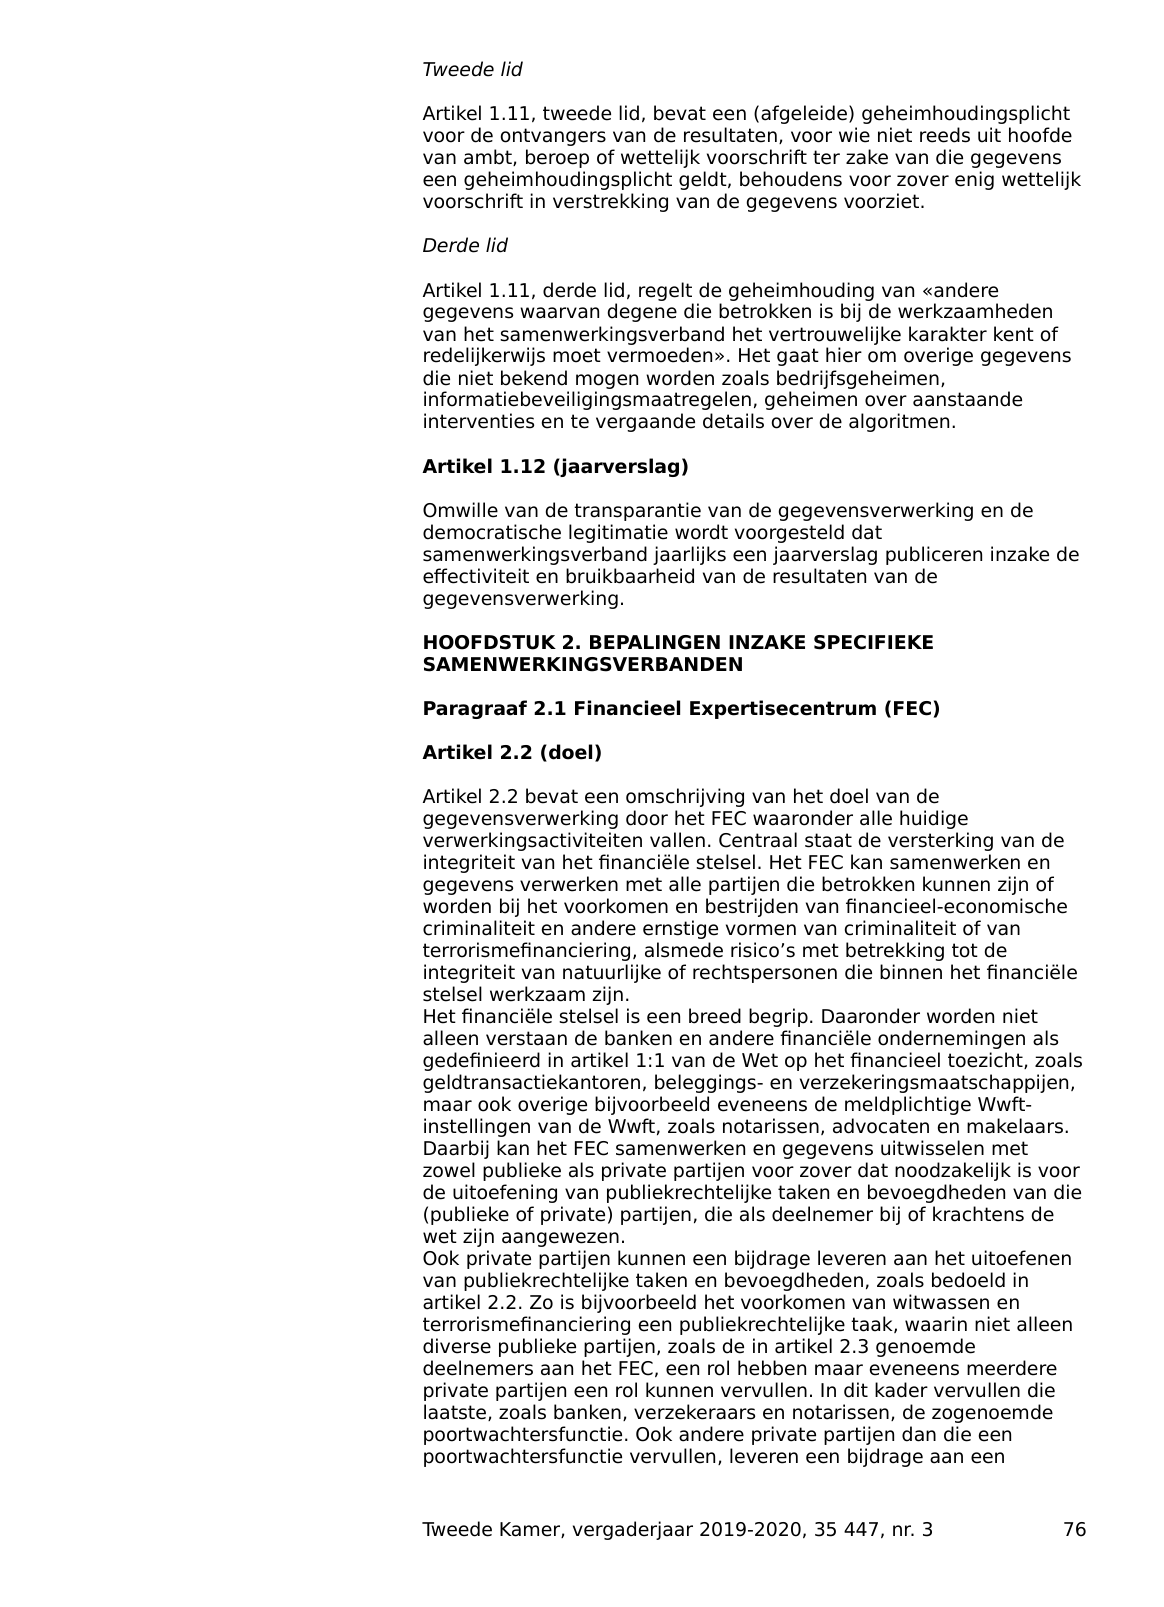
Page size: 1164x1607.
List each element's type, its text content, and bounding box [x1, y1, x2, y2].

text Artikel 1.11, derde lid, regelt de geheimhouding van «andere gegevens waarvan degene die betrokken is bij de werkzaamheden van het samenwerkingsverband het vertrouwelijke karakter kent of redelijkerwijs moet vermoeden». Het gaat hier om overige gegevens die niet bekend mogen worden zoals bedrijfsgeheimen, informatiebeveiligingsmaatregelen, geheimen over aanstaande interventies en te vergaande details over de algoritmen. [422, 279, 1087, 433]
text Artikel 2.2 bevat een omschrijving van het doel van de gegevensverwerking door het FEC waaronder alle huidige verwerkingsactiviteiten vallen. Centraal staat de versterking van de integriteit van het financiële stelsel. Het FEC kan samenwerken en gegevens verwerken met alle partijen die betrokken kunnen zijn of worden bij het voorkomen en bestrijden van financieel-economische criminaliteit en andere ernstige vormen van criminaliteit of van terrorismefinanciering, alsmede risico’s met betrekking tot de integriteit van natuurlijke of rechtspersonen die binnen het financiële stelsel werkzaam zijn. [422, 786, 1087, 1006]
subtitle Paragraaf 2.1 Financieel Expertisecentrum (FEC) [422, 698, 1087, 720]
text Daarbij kan het FEC samenwerken en gegevens uitwisselen met zowel publieke als private partijen voor zover dat noodzakelijk is voor de uitoefening van publiekrechtelijke taken en bevoegdheden van die (publieke of private) partijen, die als deelnemer bij of krachtens de wet zijn aangewezen. [422, 1138, 1087, 1248]
subtitle Artikel 2.2 (doel) [422, 742, 1087, 764]
subtitle HOOFDSTUK 2. BEPALINGEN INZAKE SPECIFIEKE SAMENWERKINGSVERBANDEN [422, 632, 1087, 676]
text Ook private partijen kunnen een bijdrage leveren aan het uitoefenen van publiekrechtelijke taken en bevoegdheden, zoals bedoeld in artikel 2.2. Zo is bijvoorbeeld het voorkomen van witwassen en terrorismefinanciering een publiekrechtelijke taak, waarin niet alleen diverse publieke partijen, zoals de in artikel 2.3 genoemde deelnemers aan het FEC, een rol hebben maar eveneens meerdere private partijen een rol kunnen vervullen. In dit kader vervullen die laatste, zoals banken, verzekeraars en notarissen, de zogenoemde poortwachtersfunctie. Ook andere private partijen dan die een poortwachtersfunctie vervullen, leveren een bijdrage aan een [422, 1248, 1087, 1468]
text Het financiële stelsel is een breed begrip. Daaronder worden niet alleen verstaan de banken en andere financiële ondernemingen als gedefinieerd in artikel 1:1 van de Wet op het financieel toezicht, zoals geldtransactiekantoren, beleggings- en verzekeringsmaatschappijen, maar ook overige bijvoorbeeld eveneens de meldplichtige Wwft-instellingen van de Wwft, zoals notarissen, advocaten en makelaars. [422, 1006, 1087, 1138]
text Omwille van de transparantie van de gegevensverwerking en de democratische legitimatie wordt voorgesteld dat samenwerkingsverband jaarlijks een jaarverslag publiceren inzake de effectiviteit en bruikbaarheid van de resultaten van de gegevensverwerking. [422, 500, 1087, 609]
subtitle Artikel 1.12 (jaarverslag) [422, 456, 1087, 477]
subtitle Derde lid [422, 235, 1087, 257]
subtitle Tweede lid [422, 59, 1087, 81]
text Artikel 1.11, tweede lid, bevat een (afgeleide) geheimhoudingsplicht voor de ontvangers van de resultaten, voor wie niet reeds uit hoofde van ambt, beroep of wettelijk voorschrift ter zake van die gegevens een geheimhoudingsplicht geldt, behoudens voor zover enig wettelijk voorschrift in verstrekking van de gegevens voorziet. [422, 103, 1087, 213]
